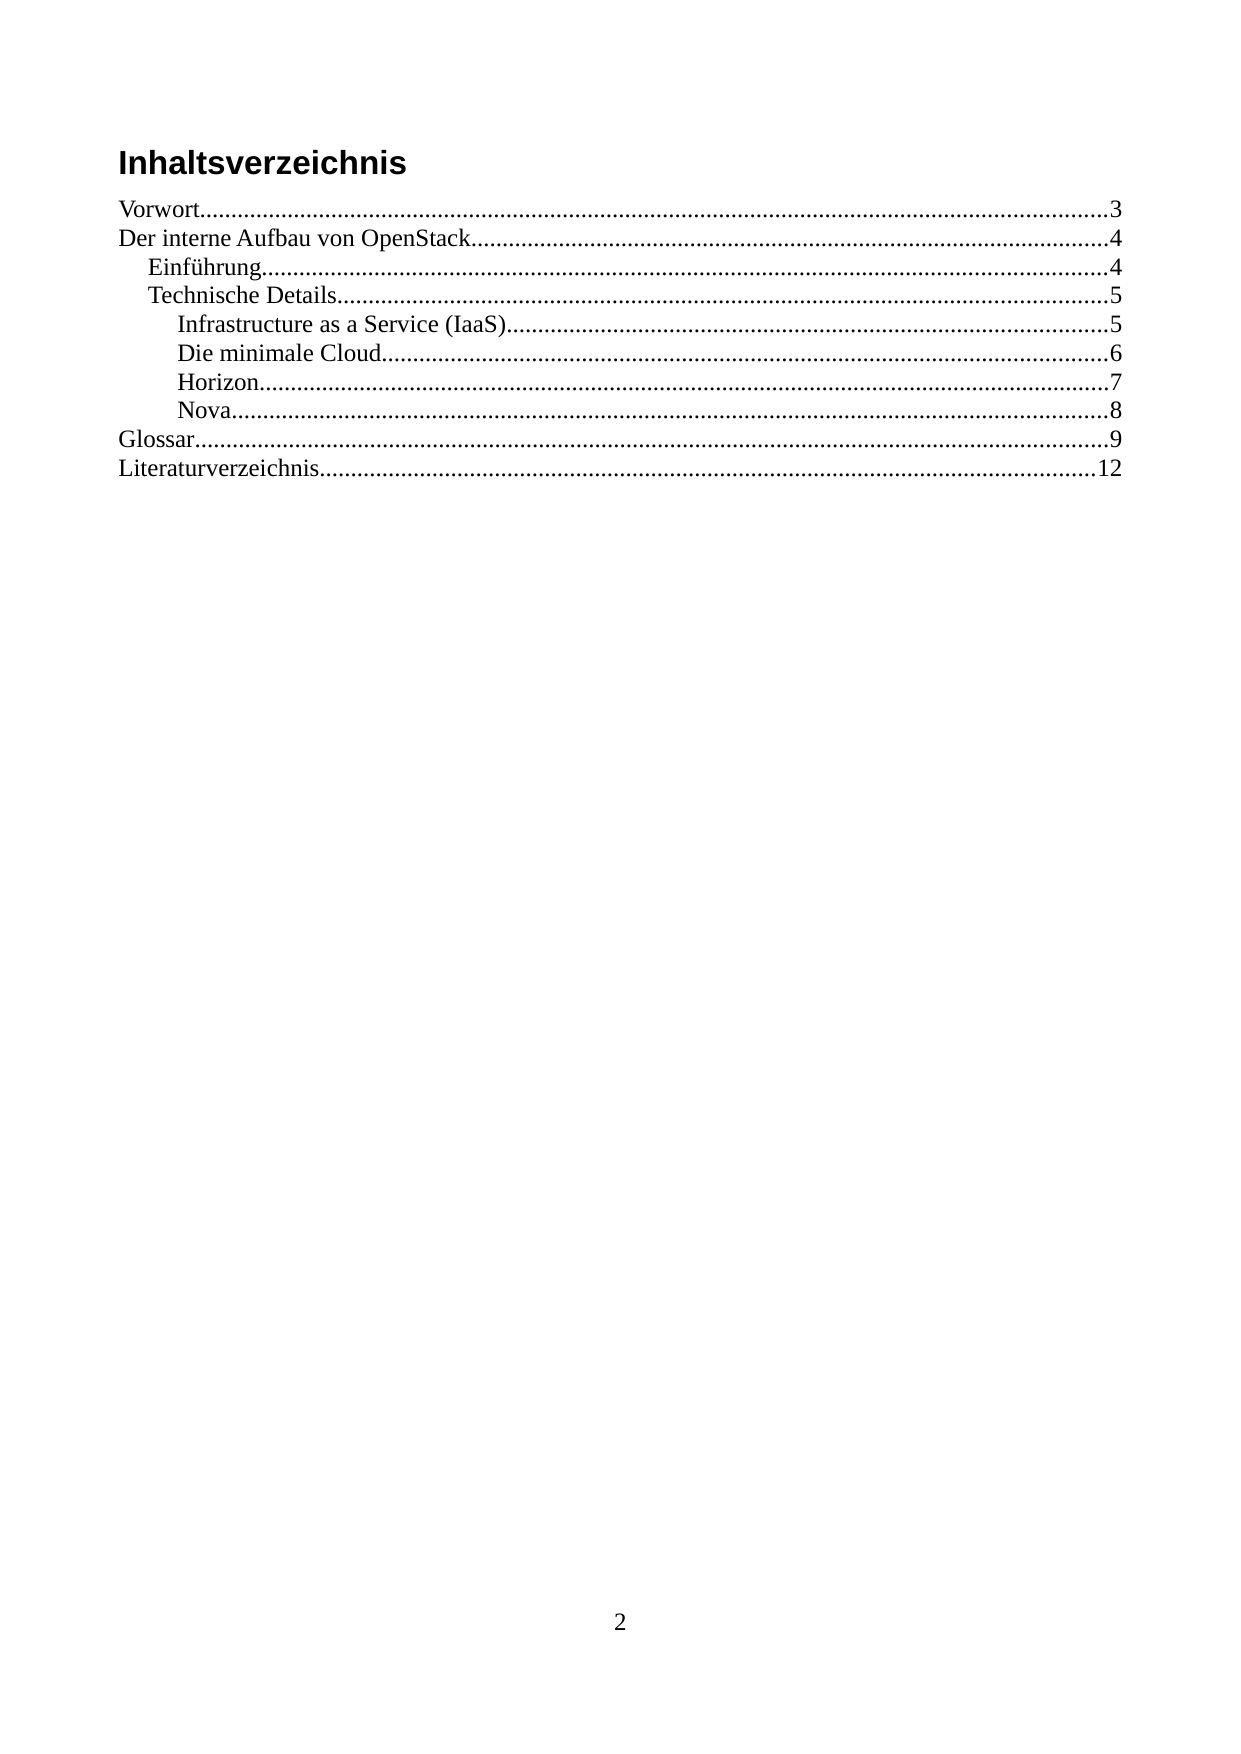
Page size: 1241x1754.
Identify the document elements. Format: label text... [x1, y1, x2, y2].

text Horizon 7 [177, 367, 1122, 395]
text Glossar 9 [118, 424, 1122, 453]
text Infrastructure as a Service (IaaS) 5 [177, 309, 1122, 338]
text Technische Details 5 [148, 280, 1122, 309]
text Nova 8 [177, 395, 1122, 424]
text Die minimale Cloud 6 [177, 338, 1122, 367]
text Vorwort 3 [118, 194, 1122, 223]
text Einführung 4 [148, 252, 1122, 280]
text Literaturverzeichnis 12 [118, 453, 1122, 482]
subtitle Inhaltsverzeichnis [118, 143, 1122, 182]
text Der interne Aufbau von OpenStack 4 [118, 223, 1122, 252]
